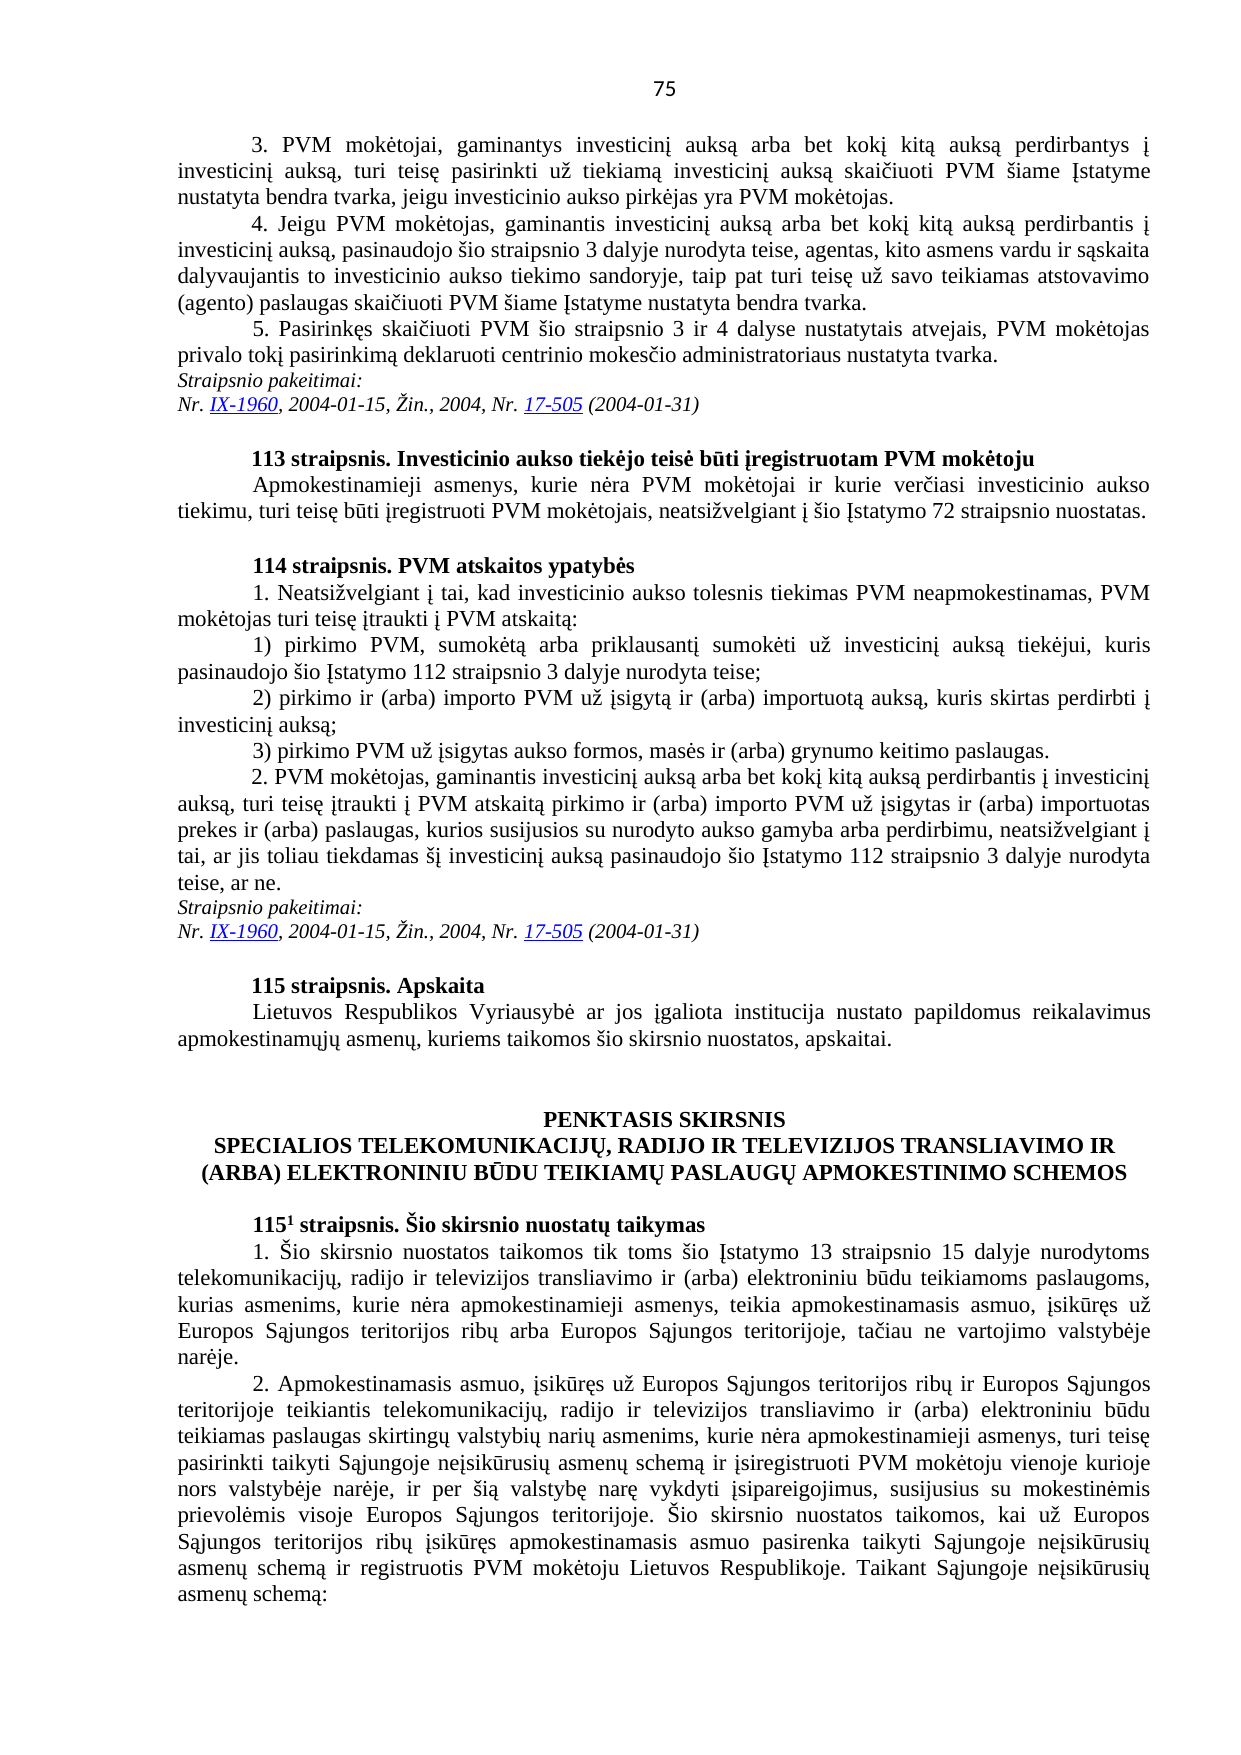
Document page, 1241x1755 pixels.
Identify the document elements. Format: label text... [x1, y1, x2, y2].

text 1) pirkimo PVM, sumokėtą arba priklausantį sumokėti už investicinį auksą tiekėjui, kuris pasinaudojo šio Įstatymo 112 straipsnio 3 dalyje nurodyta teise; [177, 632, 1152, 684]
text 5. Pasirinkęs skaičiuoti PVM šio straipsnio 3 ir 4 dalyse nustatytais atvejais, PVM mokėtojas privalo tokį pasirinkimą deklaruoti centrinio mokesčio administratoriaus nustatyta tvarka. [177, 315, 1152, 368]
text Nr. IX-1960, 2004-01-15, Žin., 2004, Nr. 17-505 (2004-01-31) [177, 392, 1152, 416]
text 1. Neatsižvelgiant į tai, kad investicinio aukso tolesnis tiekimas PVM neapmokestinamas, PVM mokėtojas turi teisę įtraukti į PVM atskaitą: [177, 579, 1152, 632]
text 115 straipsnis. Apskaita [177, 972, 1152, 998]
text Straipsnio pakeitimai: [177, 895, 1152, 919]
text Nr. IX-1960, 2004-01-15, Žin., 2004, Nr. 17-505 (2004-01-31) [177, 919, 1152, 943]
text PENKTASIS SKIRSNIS [177, 1106, 1152, 1132]
text Apmokestinamieji asmenys, kurie nėra PVM mokėtojai ir kurie verčiasi investicinio aukso tiekimu, turi teisę būti įregistruoti PVM mokėtojais, neatsižvelgiant į šio Įstatymo 72 straipsnio nuostatas. [177, 471, 1152, 524]
text 2) pirkimo ir (arba) importo PVM už įsigytą ir (arba) importuotą auksą, kuris skirtas perdirbti į investicinį auksą; [177, 684, 1152, 737]
text 2. PVM mokėtojas, gaminantis investicinį auksą arba bet kokį kitą auksą perdirbantis į investicinį auksą, turi teisę įtraukti į PVM atskaitą pirkimo ir (arba) importo PVM už įsigytas ir (arba) importuotas prekes ir (arba) paslaugas, kurios susijusios su nurodyto aukso gamyba arba perdirbimu, neatsižvelgiant į tai, ar jis toliau tiekdamas šį investicinį auksą pasinaudojo šio Įstatymo 112 straipsnio 3 dalyje nurodyta teise, ar ne. [177, 763, 1152, 895]
text 4. Jeigu PVM mokėtojas, gaminantis investicinį auksą arba bet kokį kitą auksą perdirbantis į investicinį auksą, pasinaudojo šio straipsnio 3 dalyje nurodyta teise, agentas, kito asmens vardu ir sąskaita dalyvaujantis to investicinio aukso tiekimo sandoryje, taip pat turi teisę už savo teikiamas atstovavimo (agento) paslaugas skaičiuoti PVM šiame Įstatyme nustatyta bendra tvarka. [177, 210, 1152, 315]
text 114 straipsnis. PVM atskaitos ypatybės [177, 552, 1152, 579]
text 3. PVM mokėtojai, gaminantys investicinį auksą arba bet kokį kitą auksą perdirbantys į investicinį auksą, turi teisę pasirinkti už tiekiamą investicinį auksą skaičiuoti PVM šiame Įstatyme nustatyta bendra tvarka, jeigu investicinio aukso pirkėjas yra PVM mokėtojas. [177, 131, 1152, 210]
text 1151 straipsnis. Šio skirsnio nuostatų taikymas [177, 1212, 1152, 1238]
text Straipsnio pakeitimai: [177, 368, 1152, 392]
text SPECIALIOS TELEKOMUNIKACIJŲ, RADIJO IR TELEVIZIJOS TRANSLIAVIMO IR (ARBA) ELEKTRONINIU BŪDU TEIKIAMŲ PASLAUGŲ APMOKESTINIMO SCHEMOS [177, 1132, 1152, 1185]
text 2. Apmokestinamasis asmuo, įsikūręs už Europos Sąjungos teritorijos ribų ir Europos Sąjungos teritorijoje teikiantis telekomunikacijų, radijo ir televizijos transliavimo ir (arba) elektroniniu būdu teikiamas paslaugas skirtingų valstybių narių asmenims, kurie nėra apmokestinamieji asmenys, turi teisę pasirinkti taikyti Sąjungoje neįsikūrusių asmenų schemą ir įsiregistruoti PVM mokėtoju vienoje kurioje nors valstybėje narėje, ir per šią valstybę narę vykdyti įsipareigojimus, susijusius su mokestinėmis prievolėmis visoje Europos Sąjungos teritorijoje. Šio skirsnio nuostatos taikomos, kai už Europos Sąjungos teritorijos ribų įsikūręs apmokestinamasis asmuo pasirenka taikyti Sąjungoje neįsikūrusių asmenų schemą ir registruotis PVM mokėtoju Lietuvos Respublikoje. Taikant Sąjungoje neįsikūrusių asmenų schemą: [177, 1370, 1152, 1607]
text 3) pirkimo PVM už įsigytas aukso formos, masės ir (arba) grynumo keitimo paslaugas. [177, 737, 1152, 763]
text Lietuvos Respublikos Vyriausybė ar jos įgaliota institucija nustato papildomus reikalavimus apmokestinamųjų asmenų, kuriems taikomos šio skirsnio nuostatos, apskaitai. [177, 998, 1152, 1051]
text 113 straipsnis. Investicinio aukso tiekėjo teisė būti įregistruotam PVM mokėtoju [177, 445, 1152, 471]
text 1. Šio skirsnio nuostatos taikomos tik toms šio Įstatymo 13 straipsnio 15 dalyje nurodytoms telekomunikacijų, radijo ir televizijos transliavimo ir (arba) elektroniniu būdu teikiamoms paslaugoms, kurias asmenims, kurie nėra apmokestinamieji asmenys, teikia apmokestinamasis asmuo, įsikūręs už Europos Sąjungos teritorijos ribų arba Europos Sąjungos teritorijoje, tačiau ne vartojimo valstybėje narėje. [177, 1238, 1152, 1370]
